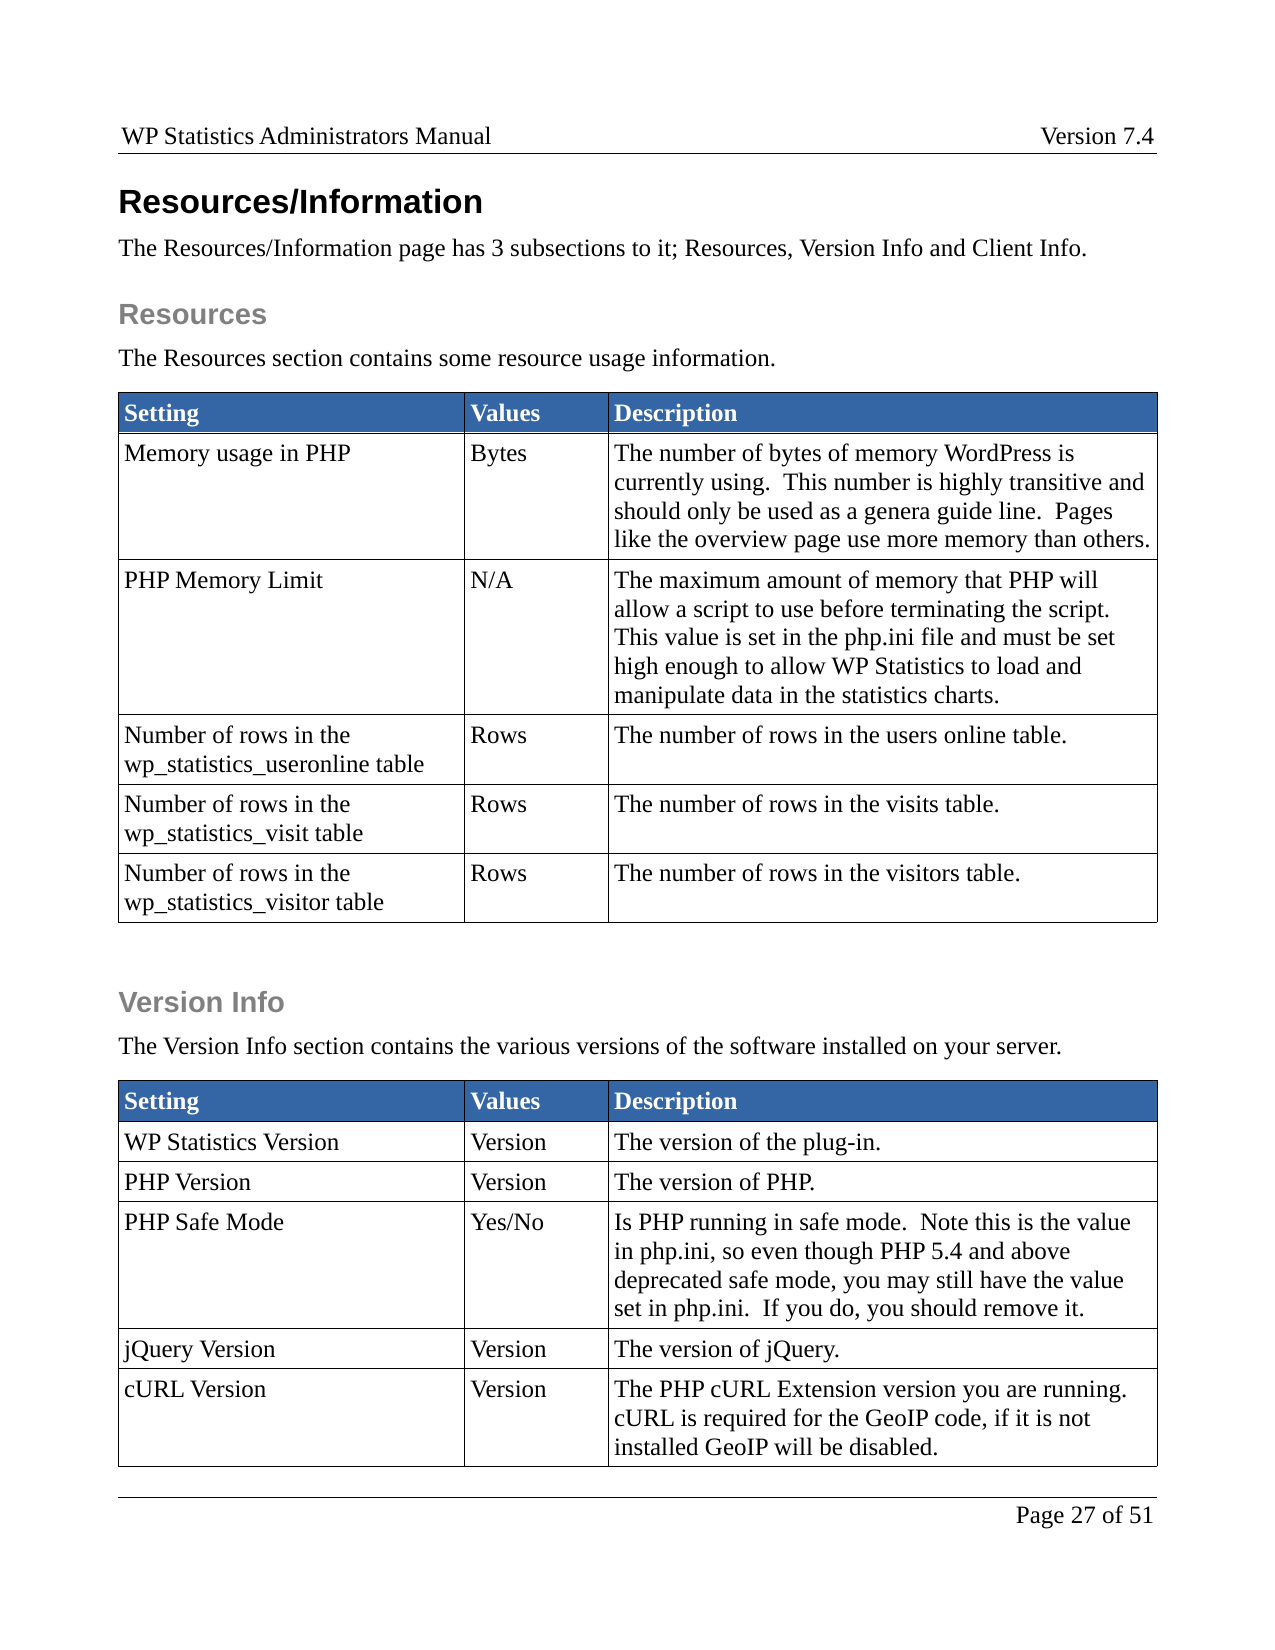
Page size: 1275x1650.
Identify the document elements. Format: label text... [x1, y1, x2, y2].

table_cell Number of rows in the wp_statistics_visitor table [119, 854, 464, 922]
table_cell Version [465, 1329, 608, 1368]
table_cell The number of bytes of memory WordPress is currently using. This number is highly transitive and should only be used as a genera guide line. Pages like the overview page use more memory than others. [609, 434, 1157, 559]
table_cell Number of rows in the wp_statistics_visit table [119, 785, 464, 852]
table_cell Bytes [465, 434, 608, 559]
table_header Setting [119, 393, 464, 432]
table_cell Number of rows in the wp_statistics_useronline table [119, 715, 464, 783]
text The Resources section contains some resource usage information. [118, 343, 1157, 372]
subtitle Resources/Information [118, 182, 1157, 221]
table_cell Is PHP running in safe mode. Note this is the value in php.ini, so even though PHP 5.4 and above deprecated safe mode, you may still have the value set in php.ini. If you do, you should remove it. [609, 1202, 1157, 1328]
table_cell The PHP cURL Extension version you are running. cURL is required for the GeoIP code, if it is not installed GeoIP will be disabled. [609, 1369, 1157, 1466]
table_header Description [609, 393, 1157, 432]
table_cell The number of rows in the visitors table. [609, 854, 1157, 922]
table_cell PHP Version [119, 1162, 464, 1201]
table_header Values [465, 393, 608, 432]
table_cell Yes/No [465, 1202, 608, 1328]
table_cell Version [465, 1162, 608, 1201]
table_cell PHP Memory Limit [119, 560, 464, 714]
table_cell The version of the plug-in. [609, 1122, 1157, 1161]
table_cell Rows [465, 715, 608, 783]
table_cell The version of jQuery. [609, 1329, 1157, 1368]
table_cell Version [465, 1369, 608, 1466]
table_cell Rows [465, 785, 608, 852]
table_header Values [465, 1081, 608, 1121]
subtitle Version Info [118, 985, 1157, 1019]
table_cell jQuery Version [119, 1329, 464, 1368]
text The Resources/Information page has 3 subsections to it; Resources, Version Info and Client Info. [118, 233, 1157, 262]
table_cell cURL Version [119, 1369, 464, 1466]
table_header Description [609, 1081, 1157, 1121]
table_cell The number of rows in the visits table. [609, 785, 1157, 852]
table_cell Memory usage in PHP [119, 434, 464, 559]
table_cell N/A [465, 560, 608, 714]
table_cell Rows [465, 854, 608, 922]
table_cell WP Statistics Version [119, 1122, 464, 1161]
text The Version Info section contains the various versions of the software installed on your server. [118, 1031, 1157, 1060]
table_header Setting [119, 1081, 464, 1121]
table_cell The version of PHP. [609, 1162, 1157, 1201]
table_cell PHP Safe Mode [119, 1202, 464, 1328]
table_cell The number of rows in the users online table. [609, 715, 1157, 783]
table_cell Version [465, 1122, 608, 1161]
subtitle Resources [118, 297, 1157, 331]
table_cell The maximum amount of memory that PHP will allow a script to use before terminating the script. This value is set in the php.ini file and must be set high enough to allow WP Statistics to load and manipulate data in the statistics charts. [609, 560, 1157, 714]
